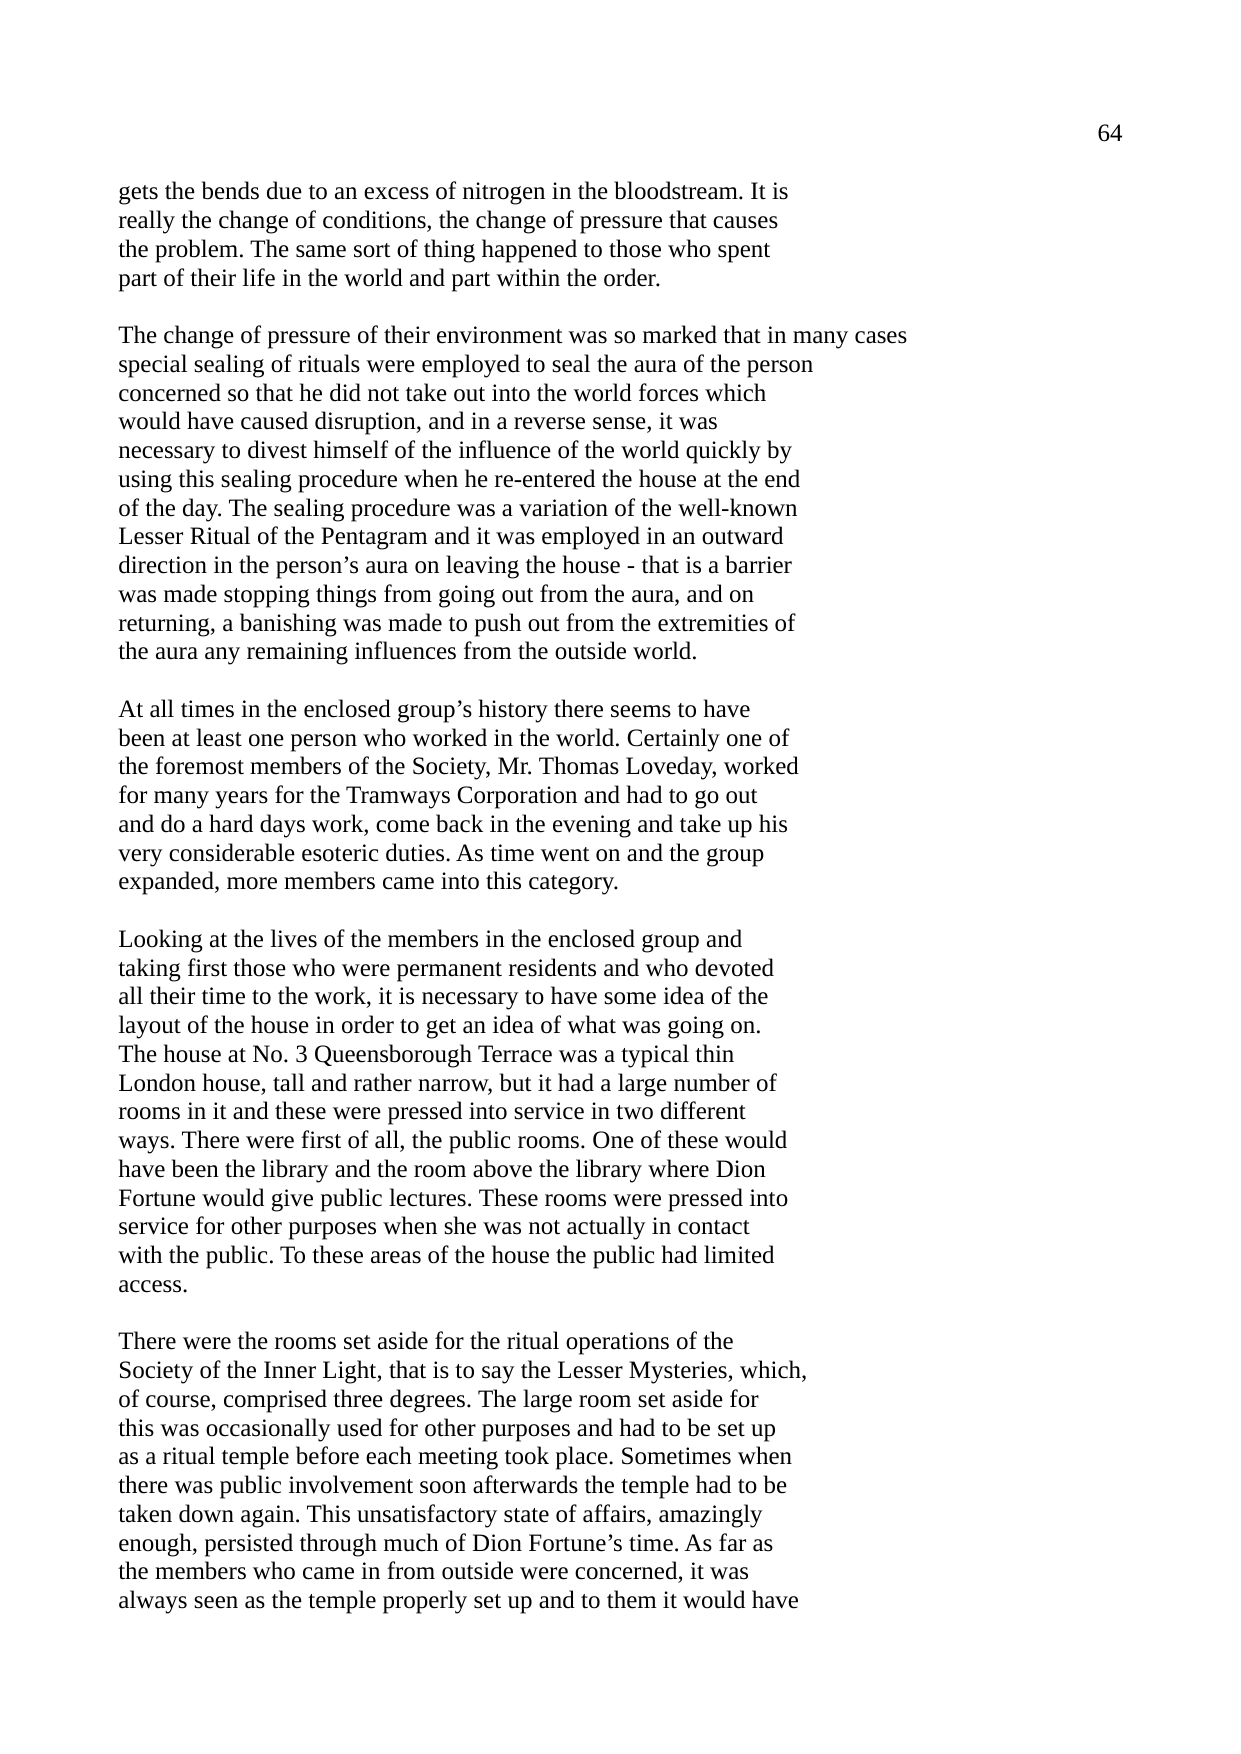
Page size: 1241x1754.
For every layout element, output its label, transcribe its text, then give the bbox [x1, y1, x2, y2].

text At all times in the enclosed group’s history there seems to have [118, 694, 1122, 723]
text the aura any remaining influences from the outside world. [118, 636, 1122, 665]
text and do a hard days work, come back in the evening and take up his [118, 809, 1122, 838]
text layout of the house in order to get an idea of what was going on. [118, 1010, 1122, 1039]
text Lesser Ritual of the Pentagram and it was employed in an outward [118, 521, 1122, 550]
text access. [118, 1269, 1122, 1298]
text gets the bends due to an excess of nitrogen in the bloodstream. It is [118, 176, 1122, 205]
text ways. There were first of all, the public rooms. One of these would [118, 1125, 1122, 1154]
text this was occasionally used for other purposes and had to be set up [118, 1413, 1122, 1441]
text necessary to divest himself of the influence of the world quickly by [118, 435, 1122, 464]
text of the day. The sealing procedure was a variation of the well-known [118, 493, 1122, 521]
text rooms in it and these were pressed into service in two different [118, 1096, 1122, 1125]
text the members who came in from outside were concerned, it was [118, 1556, 1122, 1585]
text direction in the person’s aura on leaving the house - that is a barrier [118, 550, 1122, 579]
text would have caused disruption, and in a reverse sense, it was [118, 406, 1122, 435]
text was made stopping things from going out from the aura, and on [118, 579, 1122, 608]
text part of their life in the world and part within the order. [118, 263, 1122, 291]
text of course, comprised three degrees. The large room set aside for [118, 1384, 1122, 1413]
text special sealing of rituals were employed to seal the aura of the person [118, 349, 1122, 378]
text Society of the Inner Light, that is to say the Lesser Mysteries, which, [118, 1355, 1122, 1384]
text using this sealing procedure when he re-entered the house at the end [118, 464, 1122, 493]
text taking first those who were permanent residents and who devoted [118, 953, 1122, 981]
text enough, persisted through much of Dion Fortune’s time. As far as [118, 1528, 1122, 1556]
text for many years for the Tramways Corporation and had to go out [118, 780, 1122, 809]
text expanded, more members came into this category. [118, 866, 1122, 895]
text very considerable esoteric duties. As time went on and the group [118, 838, 1122, 866]
text The change of pressure of their environment was so marked that in many cases [118, 320, 1122, 349]
text there was public involvement soon afterwards the temple had to be [118, 1470, 1122, 1499]
text always seen as the temple properly set up and to them it would have [118, 1585, 1122, 1614]
text all their time to the work, it is necessary to have some idea of the [118, 981, 1122, 1010]
text Looking at the lives of the members in the enclosed group and [118, 924, 1122, 953]
text taken down again. This unsatisfactory state of affairs, amazingly [118, 1499, 1122, 1528]
text the problem. The same sort of thing happened to those who spent [118, 234, 1122, 263]
text service for other purposes when she was not actually in contact [118, 1211, 1122, 1240]
text really the change of conditions, the change of pressure that causes [118, 205, 1122, 234]
text London house, tall and rather narrow, but it had a large number of [118, 1068, 1122, 1096]
text The house at No. 3 Queensborough Terrace was a typical thin [118, 1039, 1122, 1068]
text with the public. To these areas of the house the public had limited [118, 1240, 1122, 1269]
text have been the library and the room above the library where Dion [118, 1154, 1122, 1183]
text the foremost members of the Society, Mr. Thomas Loveday, worked [118, 751, 1122, 780]
text There were the rooms set aside for the ritual operations of the [118, 1326, 1122, 1355]
text returning, a banishing was made to push out from the extremities of [118, 608, 1122, 636]
text concerned so that he did not take out into the world forces which [118, 378, 1122, 406]
text been at least one person who worked in the world. Certainly one of [118, 723, 1122, 751]
text Fortune would give public lectures. These rooms were pressed into [118, 1183, 1122, 1211]
text as a ritual temple before each meeting took place. Sometimes when [118, 1441, 1122, 1470]
